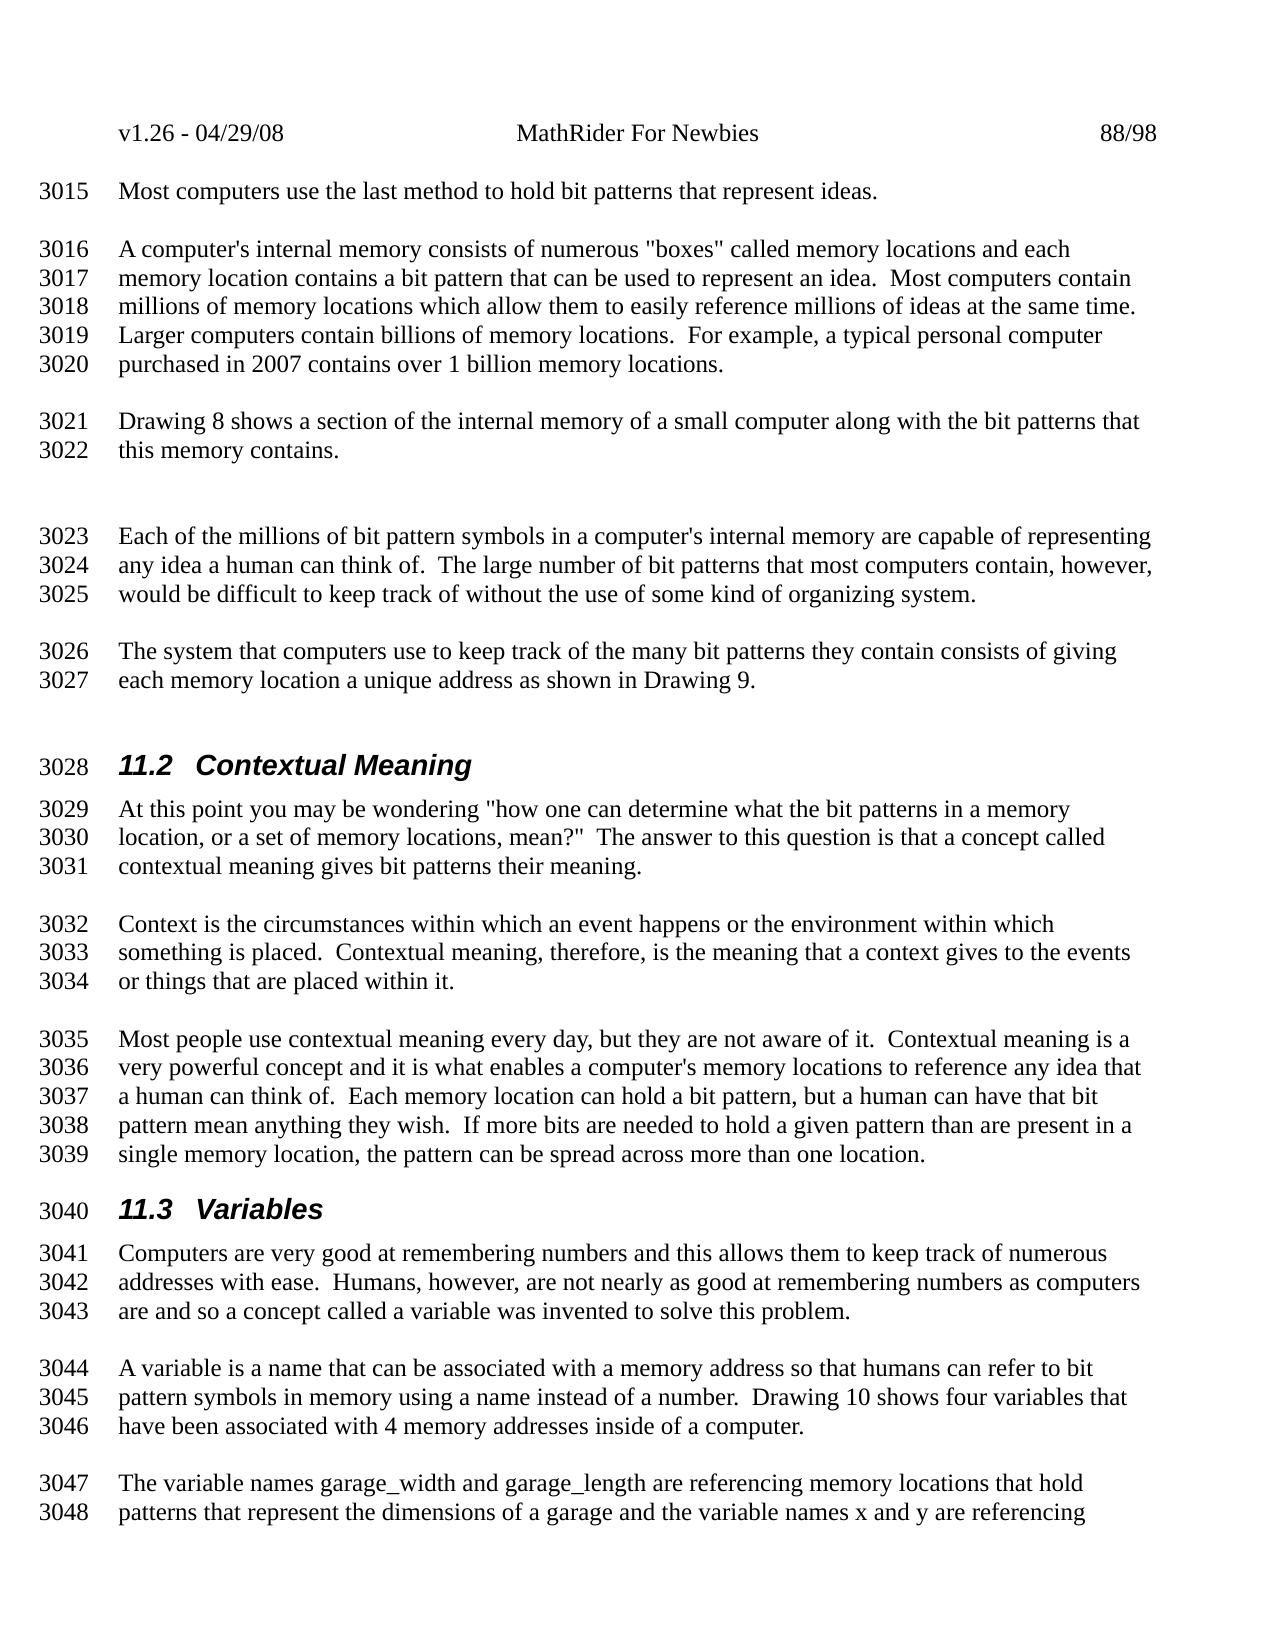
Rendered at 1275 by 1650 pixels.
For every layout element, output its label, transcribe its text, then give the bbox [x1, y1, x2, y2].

subtitle Contextual Meaning [118, 748, 1157, 781]
text The system that computers use to keep track of the many bit patterns they contain consists of giving each memory location a unique address as shown in Drawing 9. [118, 636, 1157, 694]
text The variable names garage_width and garage_length are referencing memory locations that hold patterns that represent the dimensions of a garage and the variable names x and y are referencing [118, 1468, 1157, 1526]
text Most people use contextual meaning every day, but they are not aware of it. Contextual meaning is a very powerful concept and it is what enables a computer's memory locations to reference any idea that a human can think of. Each memory location can hold a bit pattern, but a human can have that bit pattern mean anything they wish. If more bits are needed to hold a given pattern than are present in a single memory location, the pattern can be spread across more than one location. [118, 1024, 1157, 1167]
text Most computers use the last method to hold bit patterns that represent ideas. [118, 176, 1157, 205]
subtitle Variables [118, 1192, 1157, 1226]
text At this point you may be wondering "how one can determine what the bit patterns in a memory location, or a set of memory locations, mean?" The answer to this question is that a concept called contextual meaning gives bit patterns their meaning. [118, 794, 1157, 880]
text Computers are very good at remembering numbers and this allows them to keep track of numerous addresses with ease. Humans, however, are not nearly as good at remembering numbers as computers are and so a concept called a variable was invented to solve this problem. [118, 1238, 1157, 1325]
text A computer's internal memory consists of numerous "boxes" called memory locations and each memory location contains a bit pattern that can be used to represent an idea. Most computers contain millions of memory locations which allow them to easily reference millions of ideas at the same time. Larger computers contain billions of memory locations. For example, a typical personal computer purchased in 2007 contains over 1 billion memory locations. [118, 234, 1157, 378]
text Drawing 8 shows a section of the internal memory of a small computer along with the bit patterns that this memory contains. [118, 406, 1157, 464]
text A variable is a name that can be associated with a memory address so that humans can refer to bit pattern symbols in memory using a name instead of a number. Drawing 10 shows four variables that have been associated with 4 memory addresses inside of a computer. [118, 1353, 1157, 1440]
text Each of the millions of bit pattern symbols in a computer's internal memory are capable of representing any idea a human can think of. The large number of bit patterns that most computers contain, however, would be difficult to keep track of without the use of some kind of organizing system. [118, 521, 1157, 608]
text Context is the circumstances within which an event happens or the environment within which something is placed. Contextual meaning, therefore, is the meaning that a context gives to the events or things that are placed within it. [118, 909, 1157, 995]
